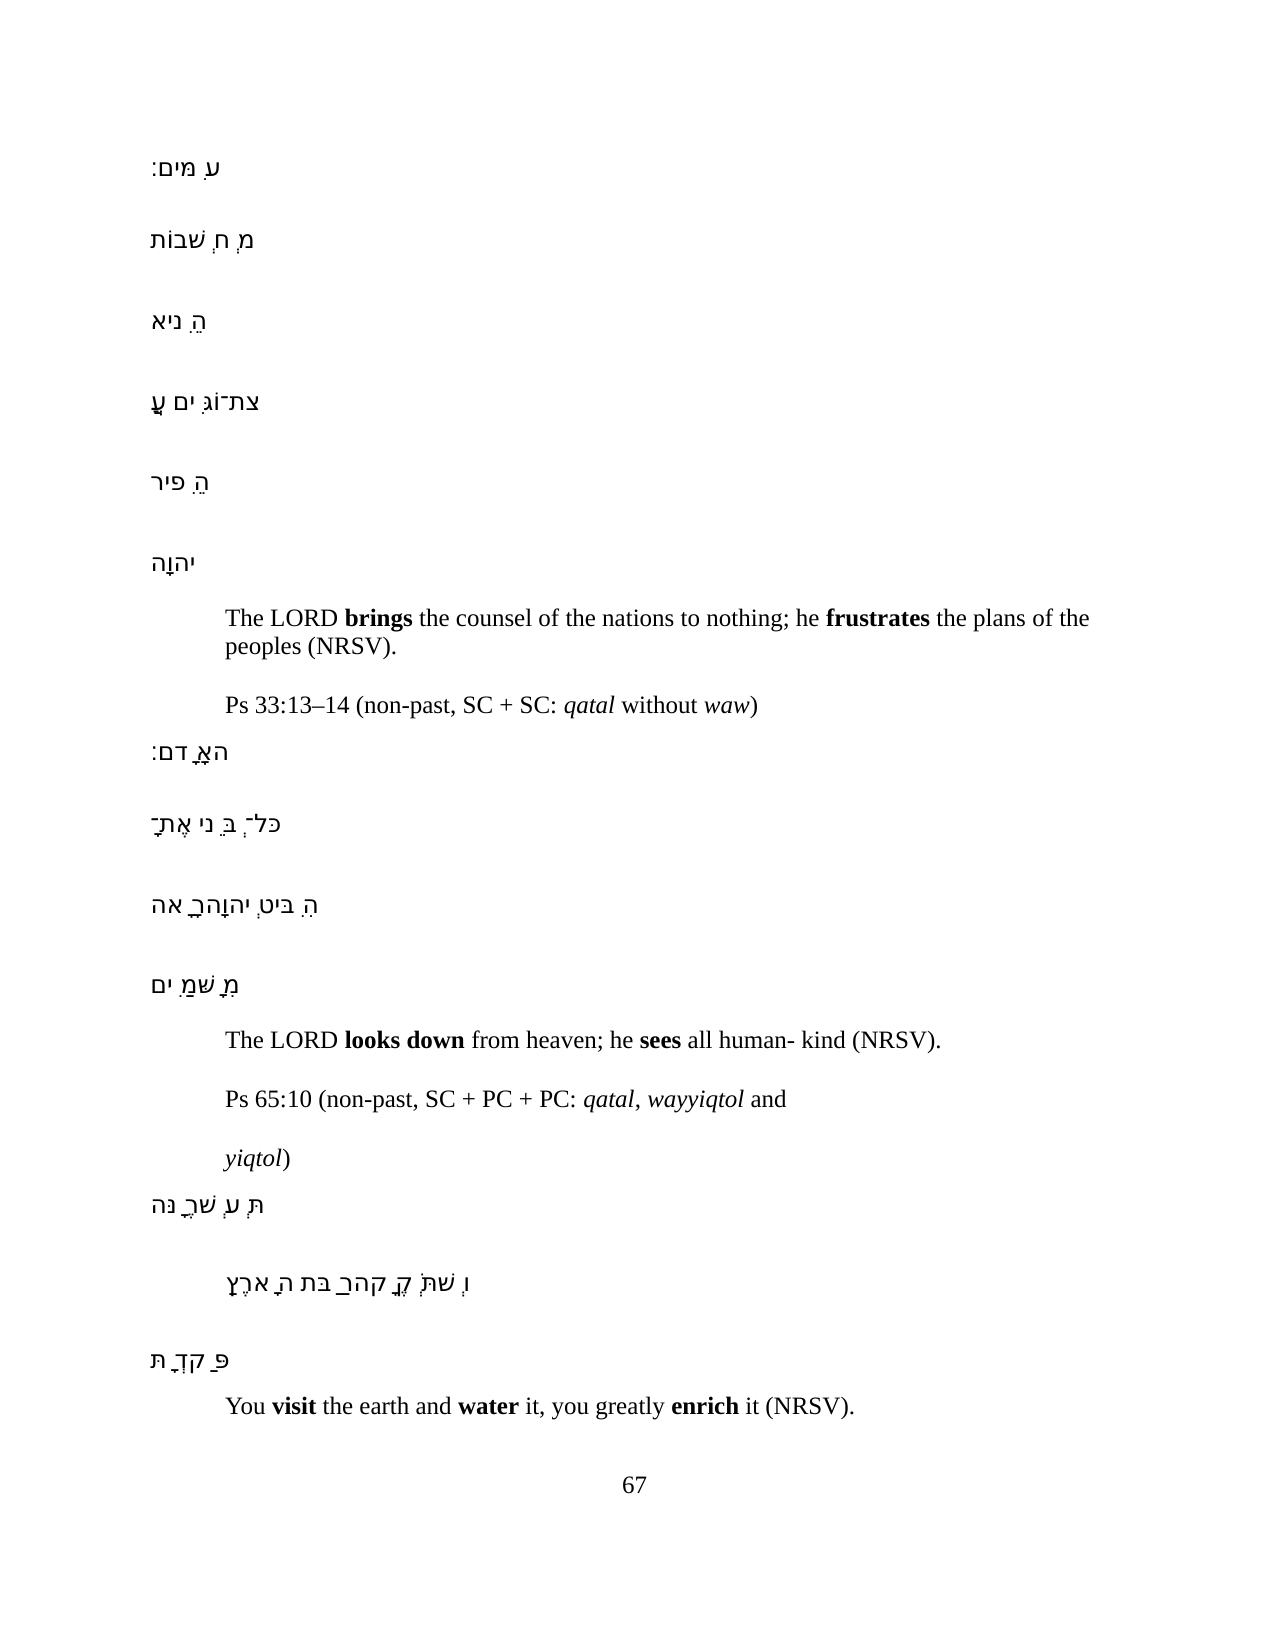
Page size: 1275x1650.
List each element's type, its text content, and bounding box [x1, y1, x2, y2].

text הֵ ִפיר [150, 435, 1125, 498]
text פּ ַקדְ ָתּ [150, 1313, 1125, 1376]
text You visit the earth and water it, you greatly enrich it (NRSV). [225, 1391, 1125, 1420]
text Ps 33:13–14 (non-past, SC + SC: qatal without waw) [225, 690, 1125, 719]
text האָ ָדם׃ [150, 734, 1125, 768]
text Ps 65:10 (non-past, SC + PC + PC: qatal, wayyiqtol and [225, 1084, 1125, 1113]
text הִ ִבּיט ְיהוָהרָ ָאה [150, 858, 1125, 921]
text ַצת־וֹגּ ִים ﬠֲ [150, 354, 1125, 417]
text ַו ְשׁתֹּ ְקֶ ָקהרַ ַבּת ה ָארֶץ [225, 1236, 1125, 1298]
text מ ְח ְשׁבוֹת [150, 193, 1125, 256]
text הֵ ִניא [150, 274, 1125, 337]
text תּ ְﬠ ְשׁרֶ ָנּה [150, 1186, 1125, 1221]
text The LORD brings the counsel of the nations to nothing; he frustrates the plans of the peoples (NRSV). [225, 603, 1125, 660]
text יהוָה [150, 516, 1125, 579]
text ﬠ ִמּים׃ [150, 150, 1125, 184]
text yiqtol) [225, 1143, 1125, 1171]
text ָכּל־ ְבּ ֵני אֶת־ [150, 777, 1125, 840]
text מִ ָשּׁמַ ִים [150, 938, 1125, 1001]
text The LORD looks down from heaven; he sees all human- kind (NRSV). [225, 1025, 1125, 1054]
